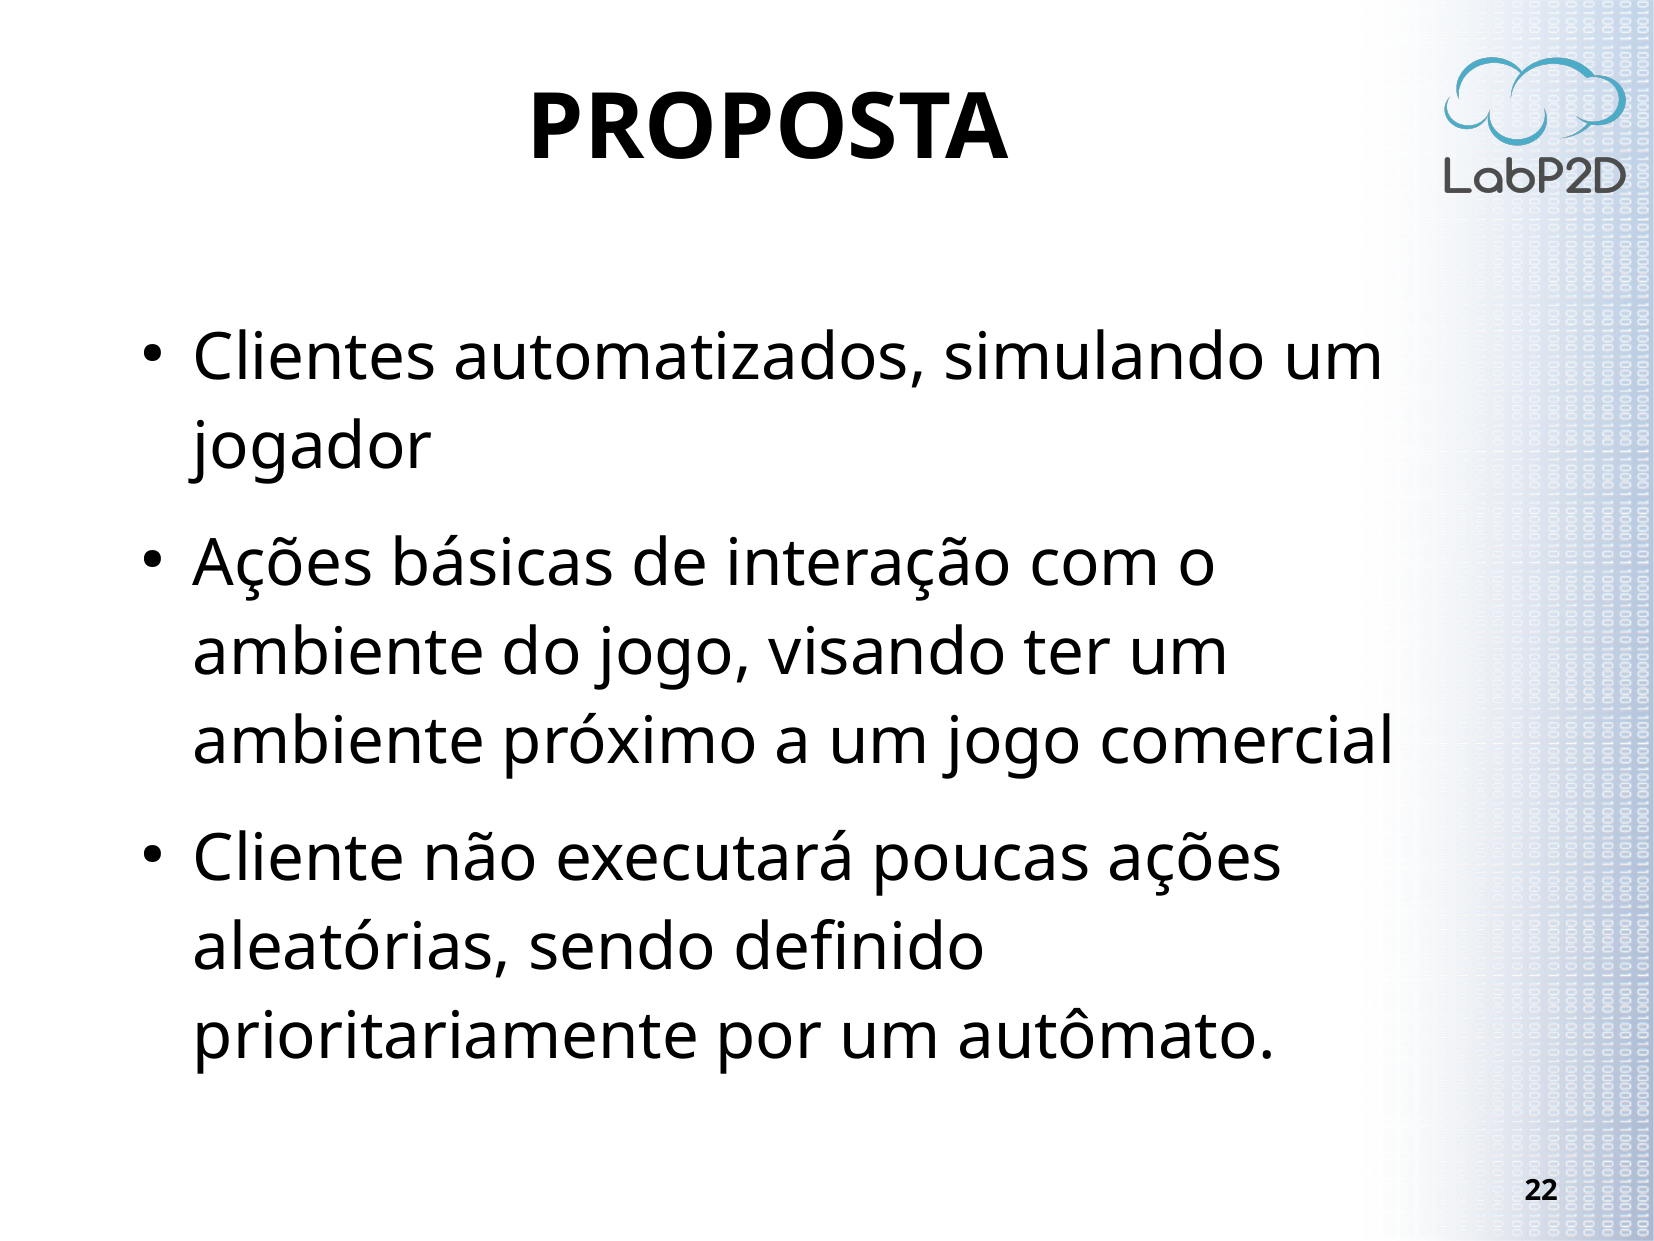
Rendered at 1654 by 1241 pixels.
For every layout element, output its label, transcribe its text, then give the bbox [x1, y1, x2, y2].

picture [1360, 1, 1654, 1240]
list Clientes automatizados, simulando um jogador Ações básicas de interação com o ambiente do jogo, visando ter um ambiente próximo a um jogo comercial Cliente não executará poucas ações aleatórias, sendo definido prioritariamente por um autômato. [123, 271, 1406, 1116]
title PROPOSTA [82, 19, 1453, 227]
